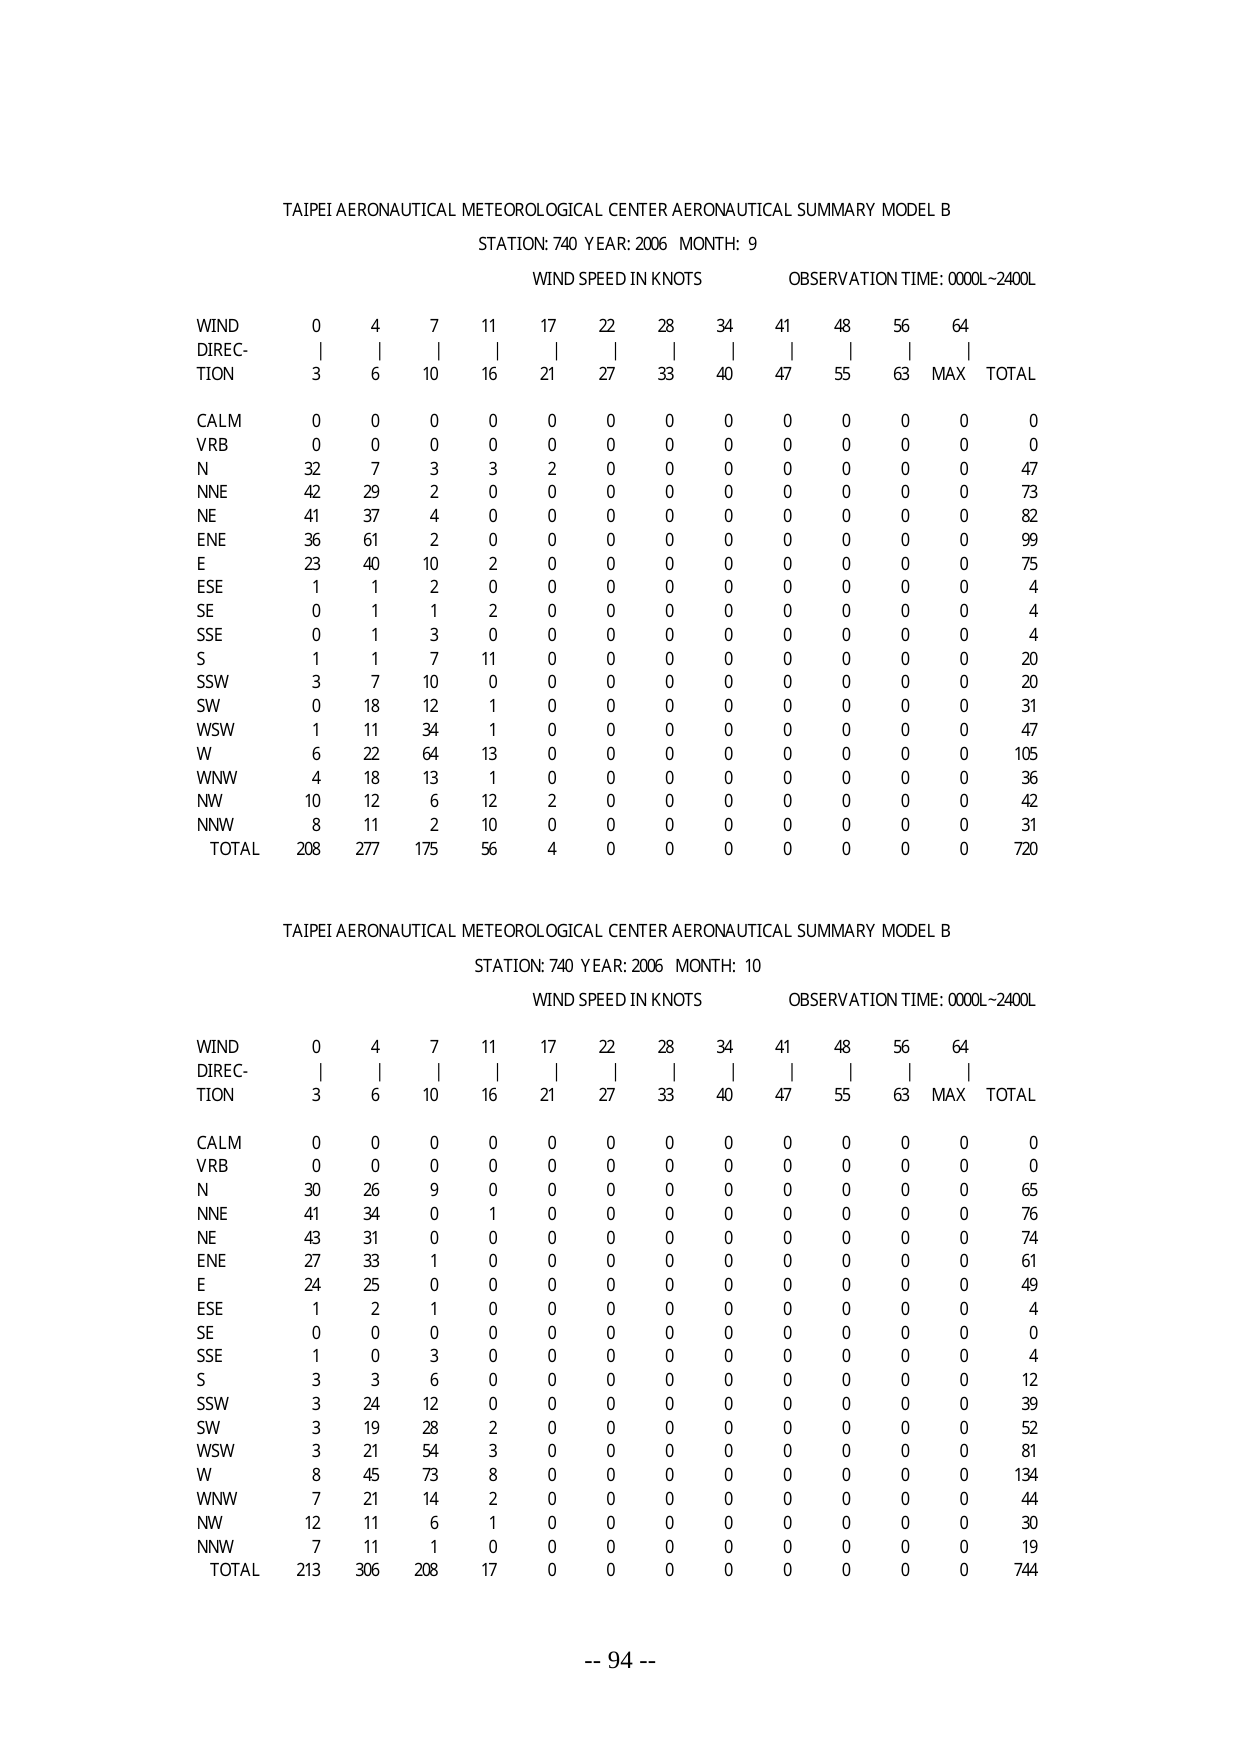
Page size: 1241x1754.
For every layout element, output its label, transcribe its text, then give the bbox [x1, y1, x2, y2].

text -- 94 -- [543, 1637, 697, 1674]
